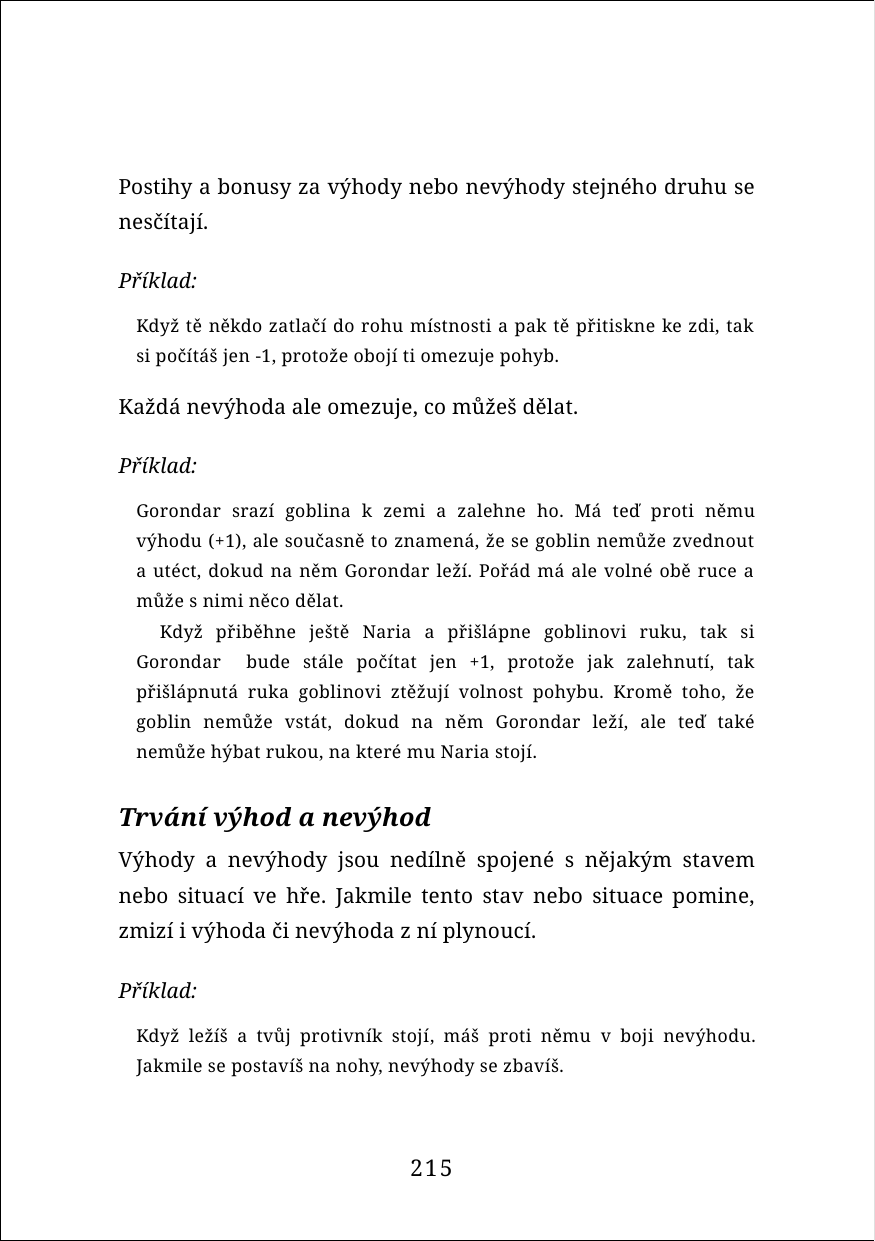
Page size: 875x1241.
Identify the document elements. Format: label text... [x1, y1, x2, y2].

text Postihy a bonusy za výhody nebo nevýhody stejného druhu se nesčítají. [118, 172, 756, 236]
text Příklad: [118, 266, 756, 295]
text Když ležíš a tvůj protivník stojí, máš proti němu v boji nevýhodu. Jakmile se postavíš na nohy, nevýhody se zbavíš. [136, 1023, 756, 1077]
text Každá nevýhoda ale omezuje, co můžeš dělat. [118, 392, 756, 420]
text Výhody a nevýhody jsou nedílně spojené s nějakým stavem nebo situací ve hře. Jakmile tento stav nebo situace pomine, zmizí i výhoda či nevýhoda z ní plynoucí. [118, 846, 756, 945]
text Gorondar srazí goblina k zemi a zalehne ho. Má teď proti němu výhodu (+1), ale současně to znamená, že se goblin nemůže zvednout a utéct, dokud na něm Gorondar leží. Pořád má ale volné obě ruce a může s nimi něco dělat. Když přiběhne ještě Naria a přišlápne goblinovi ruku, tak si Gorondar bude stále počítat jen +1, protože jak zalehnutí, tak přišlápnutá ruka goblinovi ztěžují volnost pohybu. Kromě toho, že goblin nemůže vstát, dokud na něm Gorondar leží, ale teď také nemůže hýbat rukou, na které mu Naria stojí. [136, 498, 756, 764]
subtitle Trvání výhod a nevýhod [118, 800, 756, 834]
text Příklad: [118, 976, 756, 1004]
text Příklad: [118, 451, 756, 479]
text Když tě někdo zatlačí do rohu místnosti a pak tě přitiskne ke zdi, tak si počítáš jen -1, protože obojí ti omezuje pohyb. [136, 314, 756, 368]
